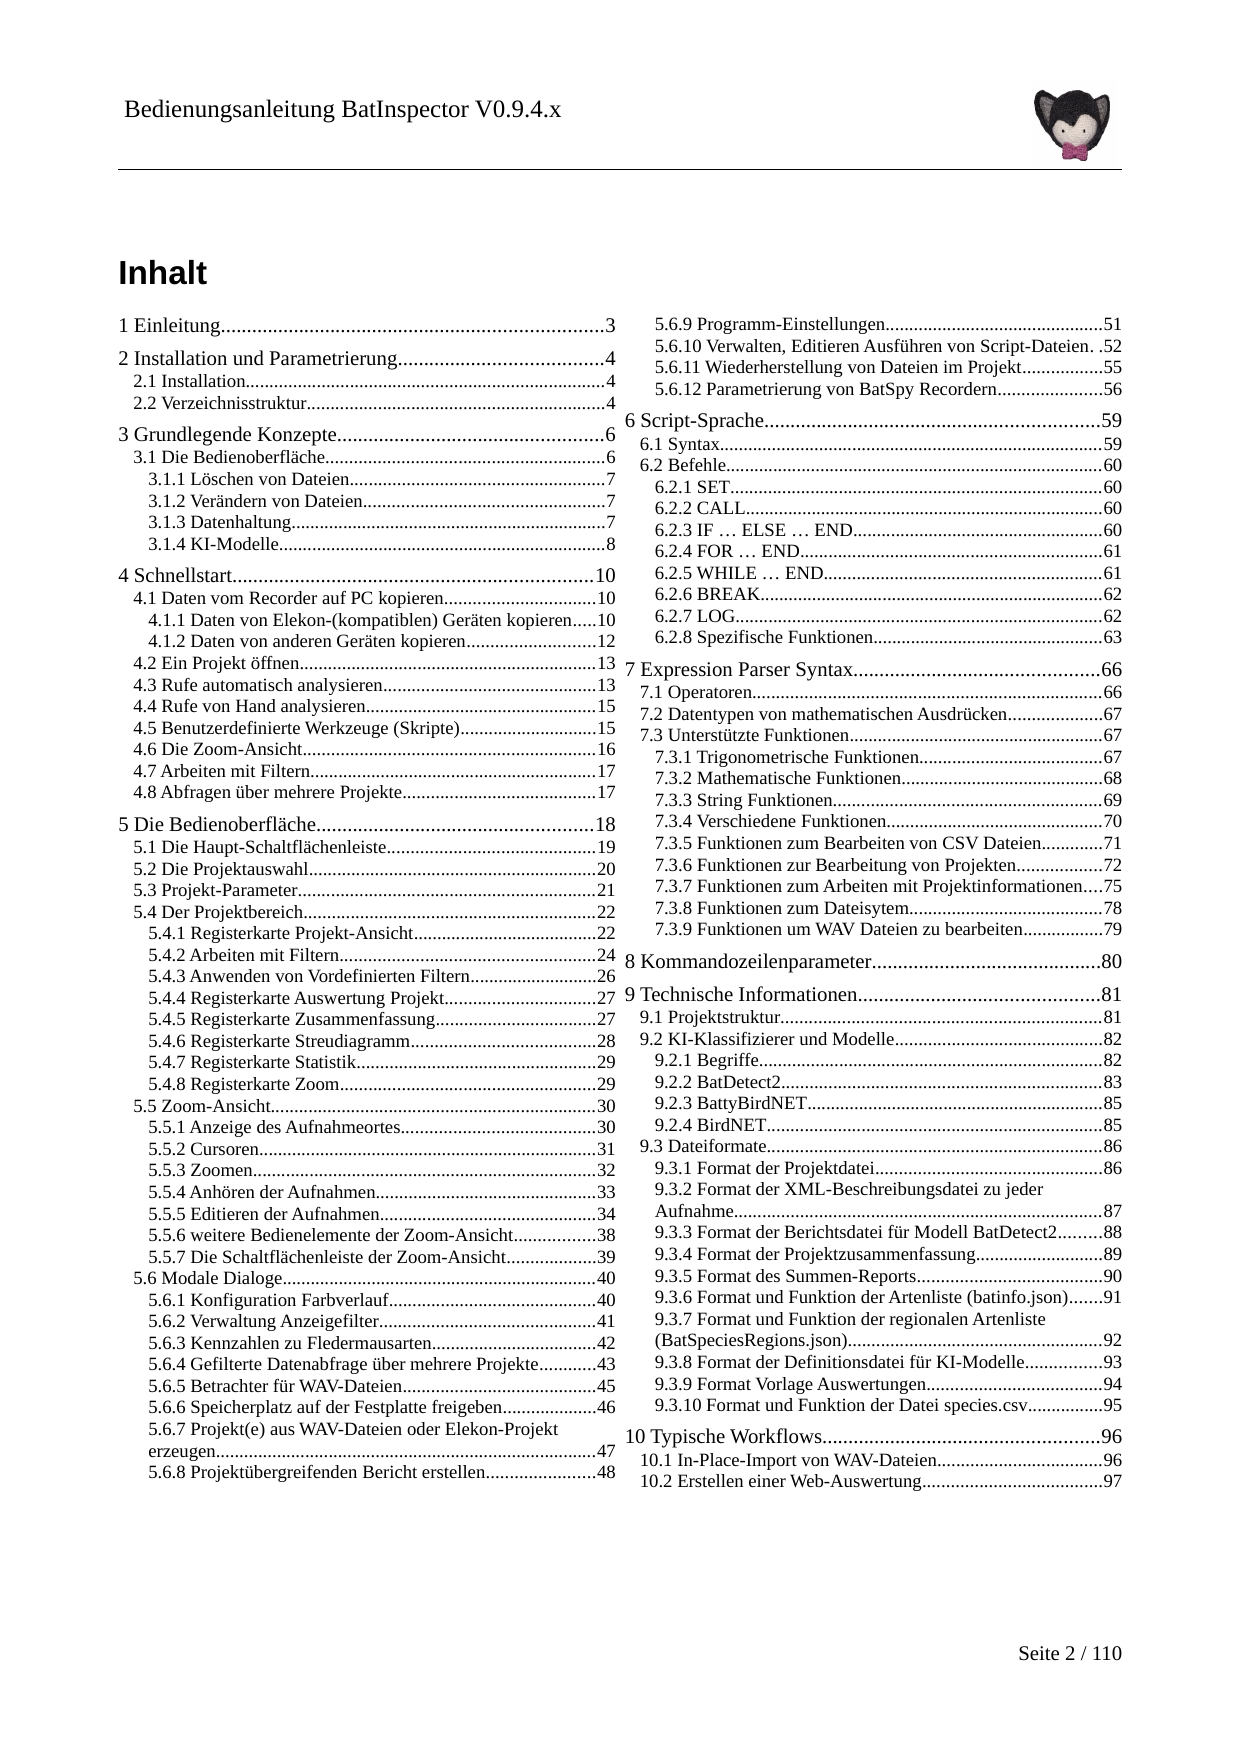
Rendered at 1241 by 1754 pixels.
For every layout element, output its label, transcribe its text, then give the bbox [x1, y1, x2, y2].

text 8 Kommandozeilenparameter 80 [624, 949, 1122, 973]
text 5.4.1 Registerkarte Projekt-Ansicht 22 [148, 922, 616, 944]
text 6.2.8 Spezifische Funktionen 63 [654, 626, 1122, 648]
text 9.3.4 Format der Projektzusammenfassung 89 [654, 1243, 1122, 1264]
text 5.4.2 Arbeiten mit Filtern 24 [148, 944, 616, 965]
text 5.4.5 Registerkarte Zusammenfassung 27 [148, 1008, 616, 1030]
text 7.3 Unterstützte Funktionen 67 [639, 724, 1122, 746]
text 5.5.4 Anhören der Aufnahmen 33 [148, 1181, 616, 1202]
text 9.3.3 Format der Berichtsdatei für Modell BatDetect2 88 [654, 1221, 1122, 1243]
text 6.2 Befehle 60 [639, 454, 1122, 476]
text 7.3.8 Funktionen zum Dateisytem 78 [654, 897, 1122, 918]
text 5.4 Der Projektbereich 22 [133, 901, 616, 922]
text 3.1.1 Löschen von Dateien 7 [148, 468, 616, 489]
text 9.3.6 Format und Funktion der Artenliste (batinfo.json) 91 [654, 1286, 1122, 1308]
text 5.6.2 Verwaltung Anzeigefilter 41 [148, 1310, 616, 1332]
text 5.5.2 Cursoren 31 [148, 1138, 616, 1159]
text 5.5 Zoom-Ansicht 30 [133, 1094, 616, 1116]
text 6.2.2 CALL 60 [654, 497, 1122, 519]
text 3.1.3 Datenhaltung 7 [148, 511, 616, 533]
text 5.4.8 Registerkarte Zoom 29 [148, 1073, 616, 1094]
text 7.3.4 Verschiedene Funktionen 70 [654, 810, 1122, 832]
text 4.4 Rufe von Hand analysieren 15 [133, 695, 616, 717]
text 5.6.10 Verwalten, Editieren Ausführen von Script-Dateien 52 [654, 335, 1122, 356]
text 4.2 Ein Projekt öffnen 13 [133, 652, 616, 673]
text 6.2.1 SET 60 [654, 476, 1122, 497]
text 5.6.6 Speicherplatz auf der Festplatte freigeben 46 [148, 1396, 616, 1418]
text 7.1 Operatoren 66 [639, 681, 1122, 703]
text 7.3.7 Funktionen zum Arbeiten mit Projektinformationen 75 [654, 875, 1122, 897]
text 5.6.12 Parametrierung von BatSpy Recordern 56 [654, 378, 1122, 399]
text 2.2 Verzeichnisstruktur 4 [133, 392, 616, 413]
text 5 Die Bedienoberfläche 18 [118, 812, 616, 836]
text 6.2.3 IF … ELSE … END 60 [654, 519, 1122, 540]
text 5.6.4 Gefilterte Datenabfrage über mehrere Projekte 43 [148, 1353, 616, 1375]
text 4.7 Arbeiten mit Filtern 17 [133, 760, 616, 781]
text 7.3.3 String Funktionen 69 [654, 789, 1122, 810]
text 9 Technische Informationen 81 [624, 982, 1122, 1006]
text 9.3.8 Format der Definitionsdatei für KI-Modelle 93 [654, 1351, 1122, 1372]
text 3.1.2 Verändern von Dateien 7 [148, 489, 616, 511]
text 7.3.2 Mathematische Funktionen 68 [654, 767, 1122, 789]
text 7.3.6 Funktionen zur Bearbeitung von Projekten 72 [654, 853, 1122, 875]
text 5.4.7 Registerkarte Statistik 29 [148, 1051, 616, 1073]
text 1 Einleitung 3 [118, 313, 616, 337]
text 5.2 Die Projektauswahl 20 [133, 857, 616, 879]
text 5.4.3 Anwenden von Vordefinierten Filtern 26 [148, 965, 616, 987]
text 6.1 Syntax 59 [639, 432, 1122, 454]
text 3.1 Die Bedienoberfläche 6 [133, 446, 616, 468]
text 5.6.9 Programm-Einstellungen 51 [654, 313, 1122, 335]
text 6.2.7 LOG 62 [654, 605, 1122, 626]
text 7.3.1 Trigonometrische Funktionen 67 [654, 746, 1122, 767]
text 4.1.2 Daten von anderen Geräten kopieren 12 [148, 630, 616, 652]
text 4 Schnellstart 10 [118, 563, 616, 587]
text 5.5.3 Zoomen 32 [148, 1159, 616, 1181]
text 7.3.5 Funktionen zum Bearbeiten von CSV Dateien 71 [654, 832, 1122, 853]
text 9.3 Dateiformate 86 [639, 1135, 1122, 1157]
text 3.1.4 KI-Modelle 8 [148, 533, 616, 554]
text 7 Expression Parser Syntax 66 [624, 657, 1122, 681]
text 7.2 Datentypen von mathematischen Ausdrücken 67 [639, 703, 1122, 724]
text 9.3.2 Format der XML-Beschreibungsdatei zu jeder Aufnahme 87 [654, 1178, 1122, 1221]
text 9.3.1 Format der Projektdatei 86 [654, 1157, 1122, 1178]
text 4.6 Die Zoom-Ansicht 16 [133, 738, 616, 760]
text 9.3.5 Format des Summen-Reports 90 [654, 1264, 1122, 1286]
text 3 Grundlegende Konzepte 6 [118, 422, 616, 446]
text 6.2.5 WHILE … END 61 [654, 562, 1122, 583]
text 9.2.3 BattyBirdNET 85 [654, 1092, 1122, 1114]
text 2 Installation und Parametrierung 4 [118, 346, 616, 370]
text 4.1.1 Daten von Elekon-(kompatiblen) Geräten kopieren 10 [148, 609, 616, 630]
text 5.6.7 Projekt(e) aus WAV-Dateien oder Elekon-Projekt erzeugen 47 [148, 1418, 616, 1461]
text 5.3 Projekt-Parameter 21 [133, 879, 616, 901]
text 10.2 Erstellen einer Web-Auswertung 97 [639, 1470, 1122, 1492]
text 9.2.2 BatDetect2 83 [654, 1071, 1122, 1092]
text 4.5 Benutzerdefinierte Werkzeuge (Skripte) 15 [133, 717, 616, 738]
text 9.3.10 Format und Funktion der Datei species.csv 95 [654, 1394, 1122, 1416]
text 5.6.5 Betrachter für WAV-Dateien 45 [148, 1375, 616, 1396]
text 5.6 Modale Dialoge 40 [133, 1267, 616, 1289]
text 6.2.4 FOR … END 61 [654, 540, 1122, 562]
text 5.4.4 Registerkarte Auswertung Projekt 27 [148, 987, 616, 1008]
text 5.6.3 Kennzahlen zu Fledermausarten 42 [148, 1332, 616, 1353]
text 6.2.6 BREAK 62 [654, 583, 1122, 605]
text 9.2.1 Begriffe 82 [654, 1049, 1122, 1071]
text 5.4.6 Registerkarte Streudiagramm 28 [148, 1030, 616, 1051]
text 5.6.1 Konfiguration Farbverlauf 40 [148, 1289, 616, 1310]
text 9.3.7 Format und Funktion der regionalen Artenliste (BatSpeciesRegions.json) 92 [654, 1308, 1122, 1351]
text 5.1 Die Haupt-Schaltflächenleiste 19 [133, 836, 616, 857]
text 6 Script-Sprache 59 [624, 408, 1122, 432]
text 5.5.5 Editieren der Aufnahmen 34 [148, 1202, 616, 1224]
text 5.5.1 Anzeige des Aufnahmeortes 30 [148, 1116, 616, 1138]
text 4.3 Rufe automatisch analysieren 13 [133, 673, 616, 695]
text 5.6.8 Projektübergreifenden Bericht erstellen 48 [148, 1461, 616, 1483]
text 9.2 KI-Klassifizierer und Modelle 82 [639, 1027, 1122, 1049]
text 7.3.9 Funktionen um WAV Dateien zu bearbeiten 79 [654, 918, 1122, 940]
text 10.1 In-Place-Import von WAV-Dateien 96 [639, 1448, 1122, 1470]
text 9.3.9 Format Vorlage Auswertungen 94 [654, 1372, 1122, 1394]
subtitle Inhalt [118, 253, 1122, 292]
text 4.8 Abfragen über mehrere Projekte 17 [133, 781, 616, 803]
text 5.6.11 Wiederherstellung von Dateien im Projekt 55 [654, 356, 1122, 378]
text 9.2.4 BirdNET 85 [654, 1114, 1122, 1135]
text 5.5.6 weitere Bedienelemente der Zoom-Ansicht 38 [148, 1224, 616, 1246]
text 2.1 Installation 4 [133, 370, 616, 392]
text 4.1 Daten vom Recorder auf PC kopieren 10 [133, 587, 616, 609]
text 9.1 Projektstruktur 81 [639, 1006, 1122, 1027]
text 5.5.7 Die Schaltflächenleiste der Zoom-Ansicht 39 [148, 1246, 616, 1267]
picture [1030, 80, 1119, 169]
text 10 Typische Workflows 96 [624, 1424, 1122, 1448]
